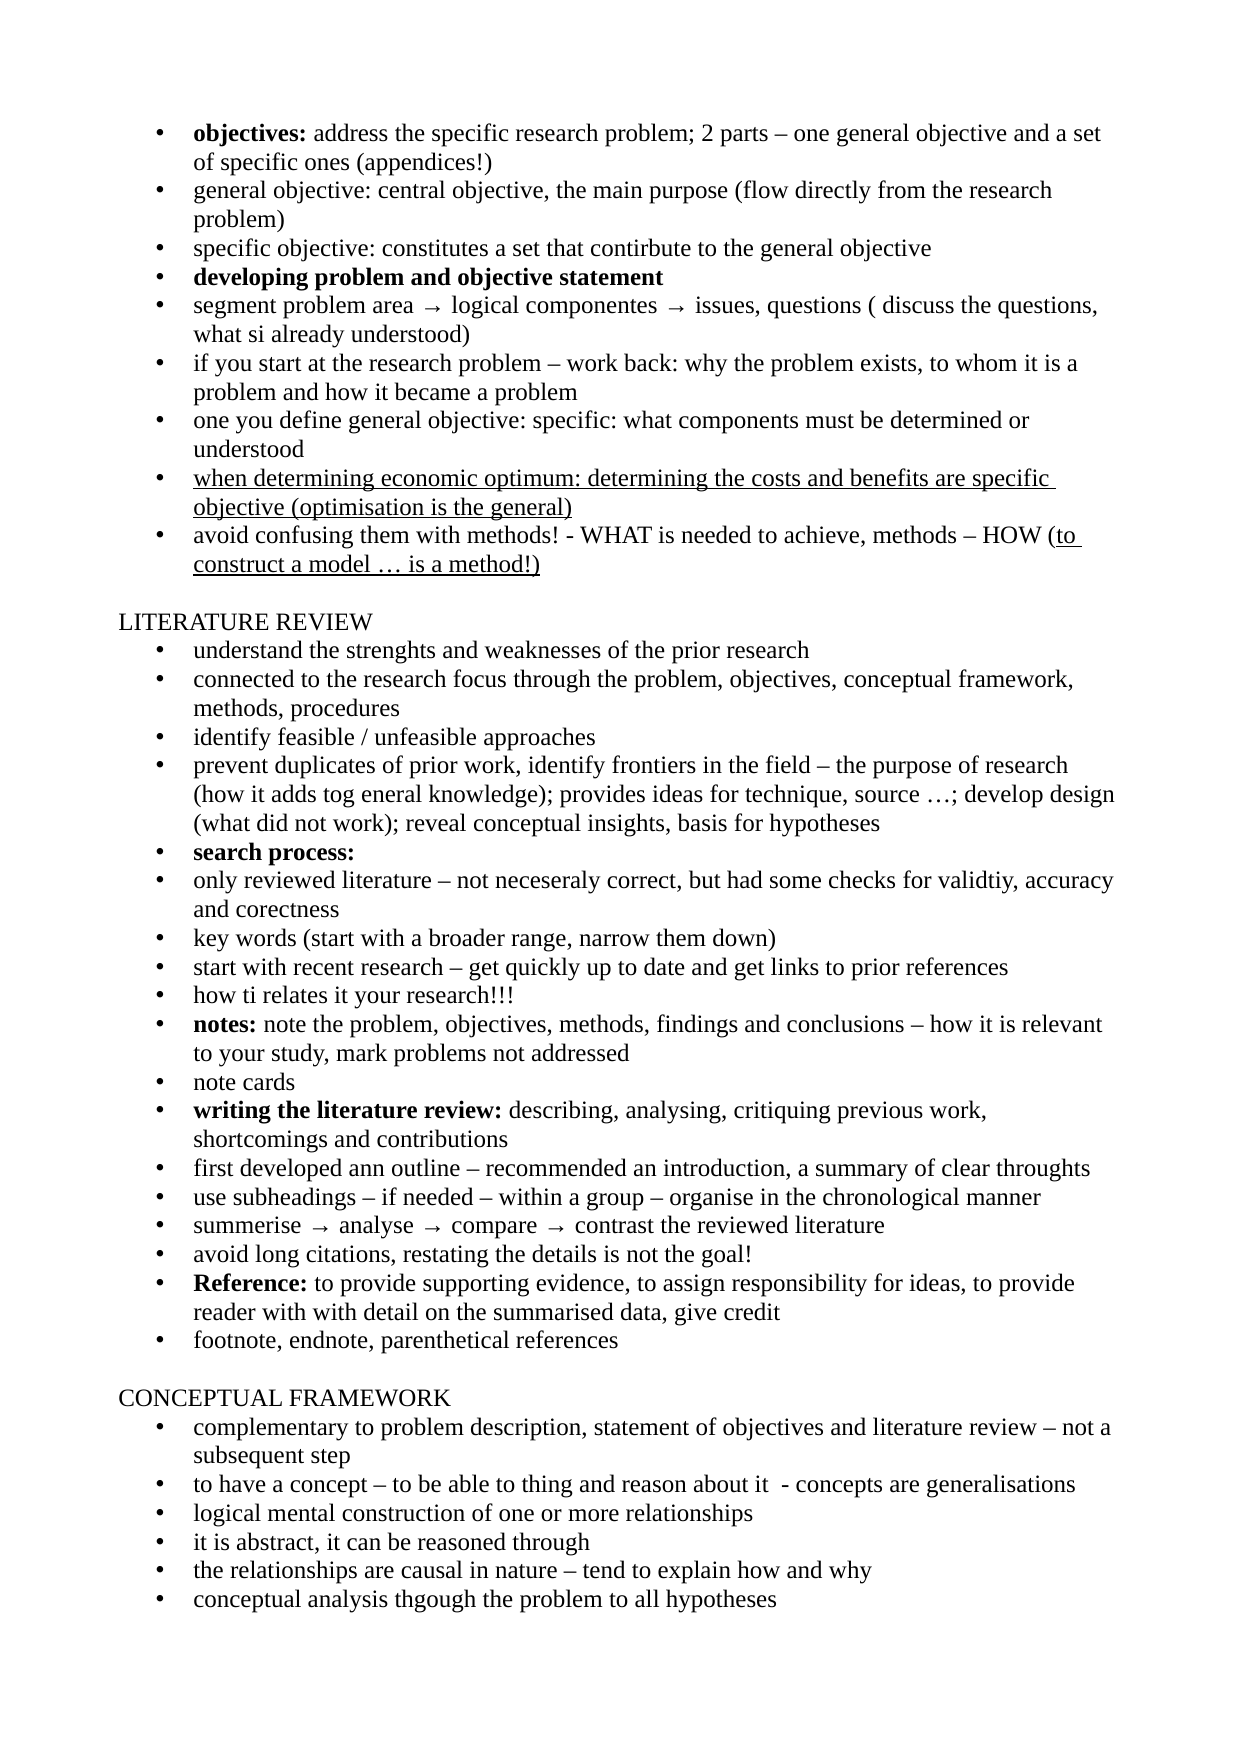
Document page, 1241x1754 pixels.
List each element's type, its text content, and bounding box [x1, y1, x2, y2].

list Reference: to provide supporting evidence, to assign responsibility for ideas, to provide reader with with detail on the summarised data, give credit [156, 1268, 1122, 1326]
list use subheadings – if needed – within a group – organise in the chronological manner [156, 1182, 1122, 1211]
list understand the strenghts and weaknesses of the prior research [156, 636, 1122, 664]
list footnote, endnote, parenthetical references [156, 1326, 1122, 1354]
list it is abstract, it can be reasoned through [156, 1527, 1122, 1556]
list only reviewed literature – not neceseraly correct, but had some checks for validtiy, accuracy and corectness [156, 866, 1122, 923]
list logical mental construction of one or more relationships [156, 1498, 1122, 1527]
list start with recent research – get quickly up to date and get links to prior references [156, 952, 1122, 981]
text CONCEPTUAL FRAMEWORK [118, 1383, 1122, 1412]
list to have a concept – to be able to thing and reason about it - concepts are generalisations [156, 1469, 1122, 1498]
list search process: [156, 837, 1122, 866]
list one you define general objective: specific: what components must be determined or understood [156, 406, 1122, 463]
list key words (start with a broader range, narrow them down) [156, 923, 1122, 952]
list how ti relates it your research!!! [156, 981, 1122, 1009]
text LITERATURE REVIEW [118, 607, 1122, 636]
list avoid confusing them with methods! - WHAT is needed to achieve, methods – HOW (to construct a model … is a method!) [156, 521, 1122, 578]
list summerise → analyse → compare → contrast the reviewed literature [156, 1211, 1122, 1239]
list writing the literature review: describing, analysing, critiquing previous work, shortcomings and contributions [156, 1096, 1122, 1153]
list when determining economic optimum: determining the costs and benefits are specific objective (optimisation is the general) [156, 463, 1122, 521]
list identify feasible / unfeasible approaches [156, 722, 1122, 751]
list general objective: central objective, the main purpose (flow directly from the research problem) [156, 176, 1122, 233]
list objectives: address the specific research problem; 2 parts – one general objective and a set of specific ones (appendices!) [156, 118, 1122, 176]
list segment problem area → logical componentes → issues, questions ( discuss the questions, what si already understood) [156, 291, 1122, 348]
list note cards [156, 1067, 1122, 1096]
list the relationships are causal in nature – tend to explain how and why [156, 1556, 1122, 1584]
list connected to the research focus through the problem, objectives, conceptual framework, methods, procedures [156, 664, 1122, 722]
list conceptual analysis thgough the problem to all hypotheses [156, 1584, 1122, 1613]
list developing problem and objective statement [156, 262, 1122, 291]
list if you start at the research problem – work back: why the problem exists, to whom it is a problem and how it became a problem [156, 348, 1122, 406]
list prevent duplicates of prior work, identify frontiers in the field – the purpose of research (how it adds tog eneral knowledge); provides ideas for technique, source …; develop design (what did not work); reveal conceptual insights, basis for hypotheses [156, 751, 1122, 837]
list complementary to problem description, statement of objectives and literature review – not a subsequent step [156, 1412, 1122, 1469]
list avoid long citations, restating the details is not the goal! [156, 1239, 1122, 1268]
list notes: note the problem, objectives, methods, findings and conclusions – how it is relevant to your study, mark problems not addressed [156, 1009, 1122, 1067]
list first developed ann outline – recommended an introduction, a summary of clear throughts [156, 1153, 1122, 1182]
list specific objective: constitutes a set that contirbute to the general objective [156, 233, 1122, 262]
